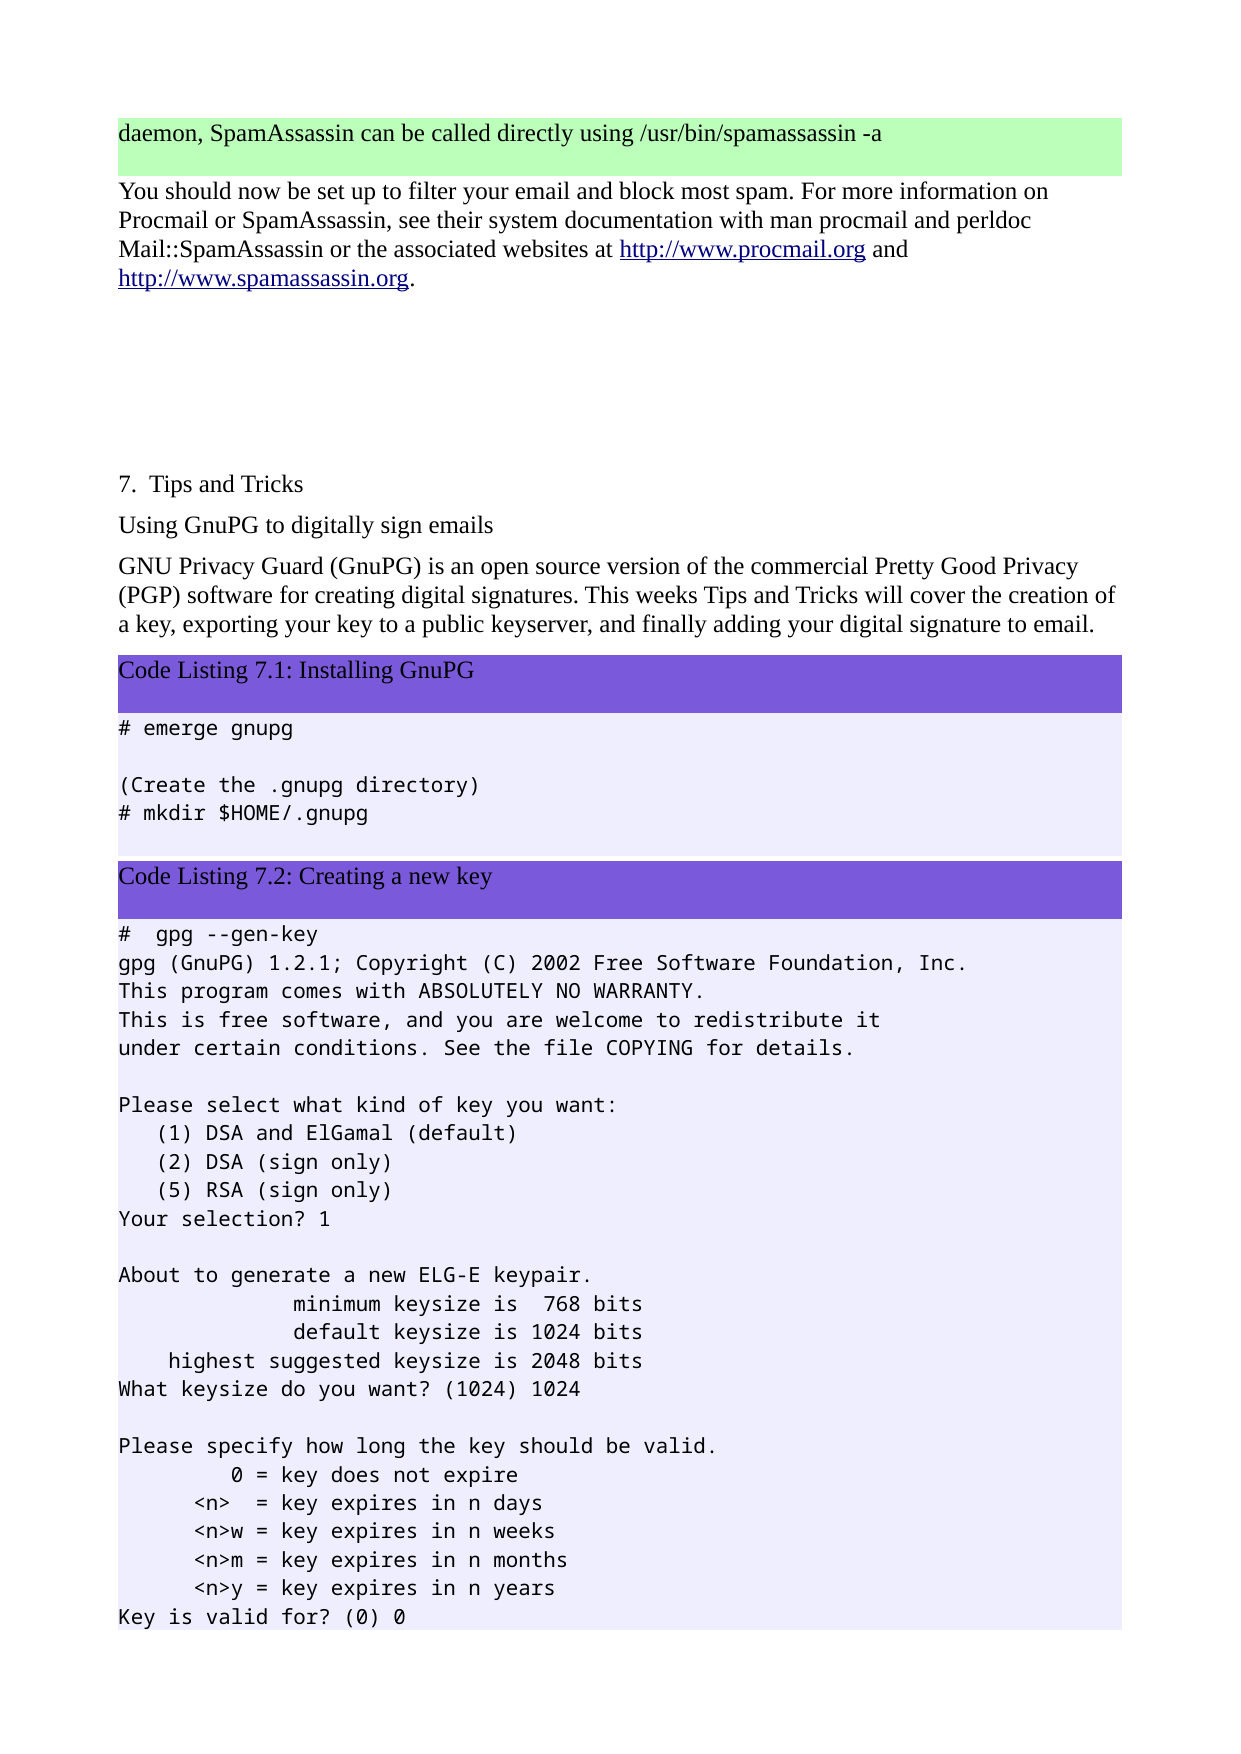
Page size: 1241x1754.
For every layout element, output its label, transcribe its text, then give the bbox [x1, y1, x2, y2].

table_cell # gpg --gen-key gpg (GnuPG) 1.2.1; Copyright (C) 2002 Free Software Foundation, Inc. This program comes with ABSOLUTELY NO WARRANTY. This is free software, and you are welcome to redistribute it under certain conditions. See the file COPYING for details. Please select what kind of key you want: (1) DSA and ElGamal (default) (2) DSA (sign only) (5) RSA (sign only) Your selection? 1 About to generate a new ELG-E keypair. minimum keysize is 768 bits default keysize is 1024 bits highest suggested keysize is 2048 bits What keysize do you want? (1024) 1024 Please specify how long the key should be valid. 0 = key does not expire <n> = key expires in n days <n>w = key expires in n weeks <n>m = key expires in n months <n>y = key expires in n years Key is valid for? (0) 0 [118, 919, 1122, 1630]
table_cell # emerge gnupg (Create the .gnupg directory) # mkdir $HOME/.gnupg [118, 713, 1122, 856]
text You should now be set up to filter your email and block most spam. For more information on Procmail or SpamAssassin, see their system documentation with man procmail and perldoc Mail::SpamAssassin or the associated websites at http://www.procmail.org and http://www.spamassassin.org. [118, 176, 1122, 291]
table_header daemon, SpamAssassin can be called directly using /usr/bin/spamassassin -a [118, 118, 1122, 176]
text GNU Privacy Guard (GnuPG) is an open source version of the commercial Pretty Good Privacy (PGP) software for creating digital signatures. This weeks Tips and Tricks will cover the creation of a key, exporting your key to a public keyserver, and finally adding your digital signature to email. [118, 551, 1122, 638]
table_header Code Listing 7.2: Creating a new key [118, 861, 1122, 919]
text Using GnuPG to digitally sign emails [118, 510, 1122, 539]
text 7. Tips and Tricks [118, 469, 1122, 498]
table_header Code Listing 7.1: Installing GnuPG [118, 655, 1122, 713]
